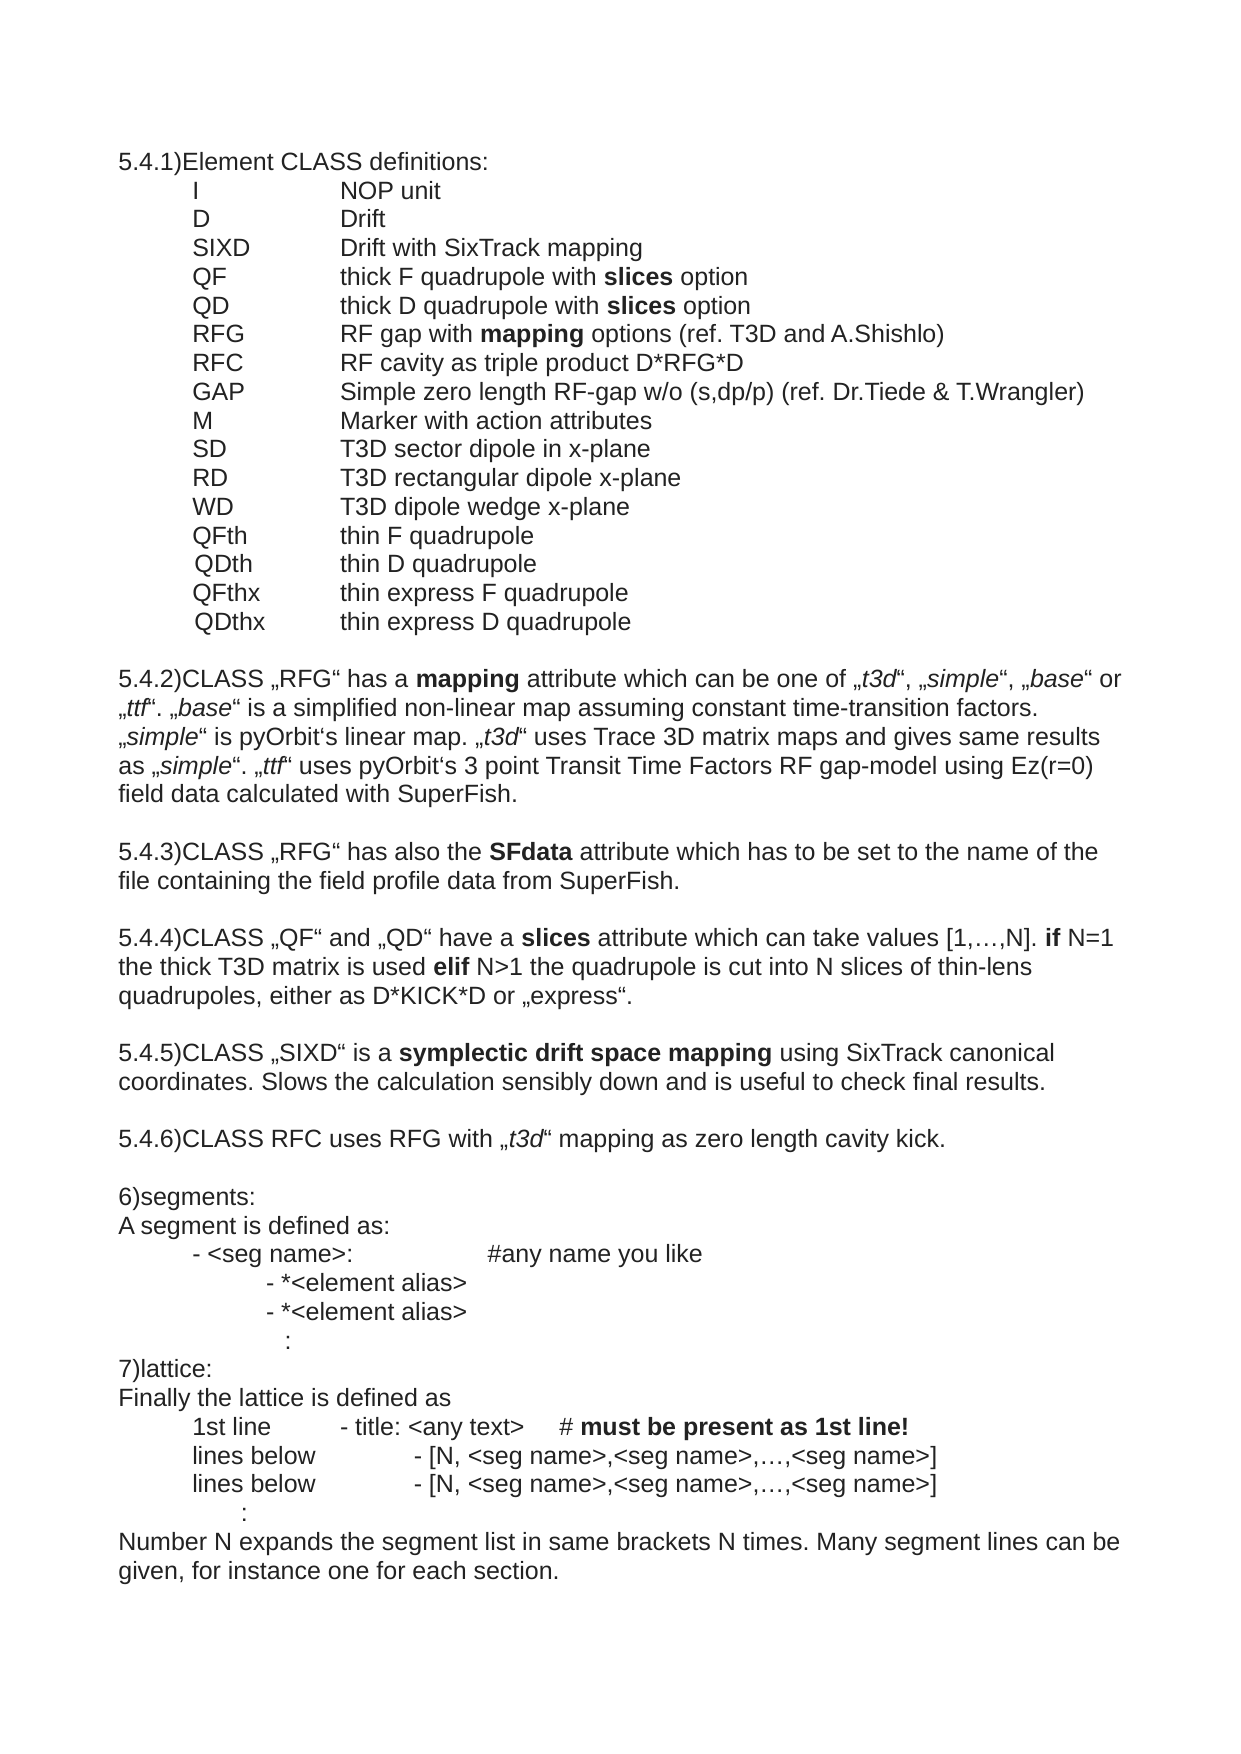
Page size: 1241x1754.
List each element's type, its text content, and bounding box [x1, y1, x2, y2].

text 1st line - title: <any text> # must be present as 1st line! [118, 1412, 1122, 1441]
text QFth thin F quadrupole [118, 521, 1122, 549]
text QDthx thin express D quadrupole [118, 607, 1122, 636]
text - <seg name>: #any name you like [118, 1239, 1122, 1268]
text WD T3D dipole wedge x-plane [118, 492, 1122, 521]
text 5.4.6)CLASS RFC uses RFG with „t3d“ mapping as zero length cavity kick. [118, 1124, 1122, 1153]
text Finally the lattice is defined as [118, 1383, 1122, 1412]
text lines below - [N, <seg name>,<seg name>,…,<seg name>] [118, 1469, 1122, 1498]
text I NOP unit [118, 176, 1122, 204]
text 5.4.4)CLASS „QF“ and „QD“ have a slices attribute which can take values [1,…,N]. if N=1 the thick T3D matrix is used elif N>1 the quadrupole is cut into N slices of thin-lens quadrupoles, either as D*KICK*D or „express“. [118, 923, 1122, 1009]
text 6)segments: [118, 1182, 1122, 1211]
text - *<element alias> [118, 1268, 1122, 1297]
text lines below - [N, <seg name>,<seg name>,…,<seg name>] [118, 1441, 1122, 1469]
text RFG RF gap with mapping options (ref. T3D and A.Shishlo) [118, 319, 1122, 348]
text D Drift [118, 204, 1122, 233]
text RFC RF cavity as triple product D*RFG*D [118, 348, 1122, 377]
text QDth thin D quadrupole [118, 549, 1122, 578]
text 7)lattice: [118, 1354, 1122, 1383]
text QFthx thin express F quadrupole [118, 578, 1122, 607]
text : [118, 1498, 1122, 1527]
text GAP Simple zero length RF-gap w/o (s,dp/p) (ref. Dr.Tiede & T.Wrangler) [118, 377, 1122, 406]
text 5.4.1)Element CLASS definitions: [118, 147, 1122, 176]
text 5.4.5)CLASS „SIXD“ is a symplectic drift space mapping using SixTrack canonical coordinates. Slows the calculation sensibly down and is useful to check final results. [118, 1038, 1122, 1096]
text SIXD Drift with SixTrack mapping [118, 233, 1122, 262]
text 5.4.3)CLASS „RFG“ has also the SFdata attribute which has to be set to the name of the file containing the field profile data from SuperFish. [118, 837, 1122, 894]
text 5.4.2)CLASS „RFG“ has a mapping attribute which can be one of „t3d“, „simple“, „base“ or „ttf“. „base“ is a simplified non-linear map assuming constant time-transition factors. „simple“ is pyOrbit‘s linear map. „t3d“ uses Trace 3D matrix maps and gives same results as „simple“. „ttf“ uses pyOrbit‘s 3 point Transit Time Factors RF gap-model using Ez(r=0) field data calculated with SuperFish. [118, 664, 1122, 808]
text RD T3D rectangular dipole x-plane [118, 463, 1122, 492]
text Number N expands the segment list in same brackets N times. Many segment lines can be given, for instance one for each section. [118, 1527, 1122, 1584]
text A segment is defined as: [118, 1211, 1122, 1239]
text : [118, 1326, 1122, 1354]
text SD T3D sector dipole in x-plane [118, 434, 1122, 463]
text - *<element alias> [118, 1297, 1122, 1326]
text M Marker with action attributes [118, 406, 1122, 434]
text QF thick F quadrupole with slices option [118, 262, 1122, 291]
text QD thick D quadrupole with slices option [118, 291, 1122, 319]
